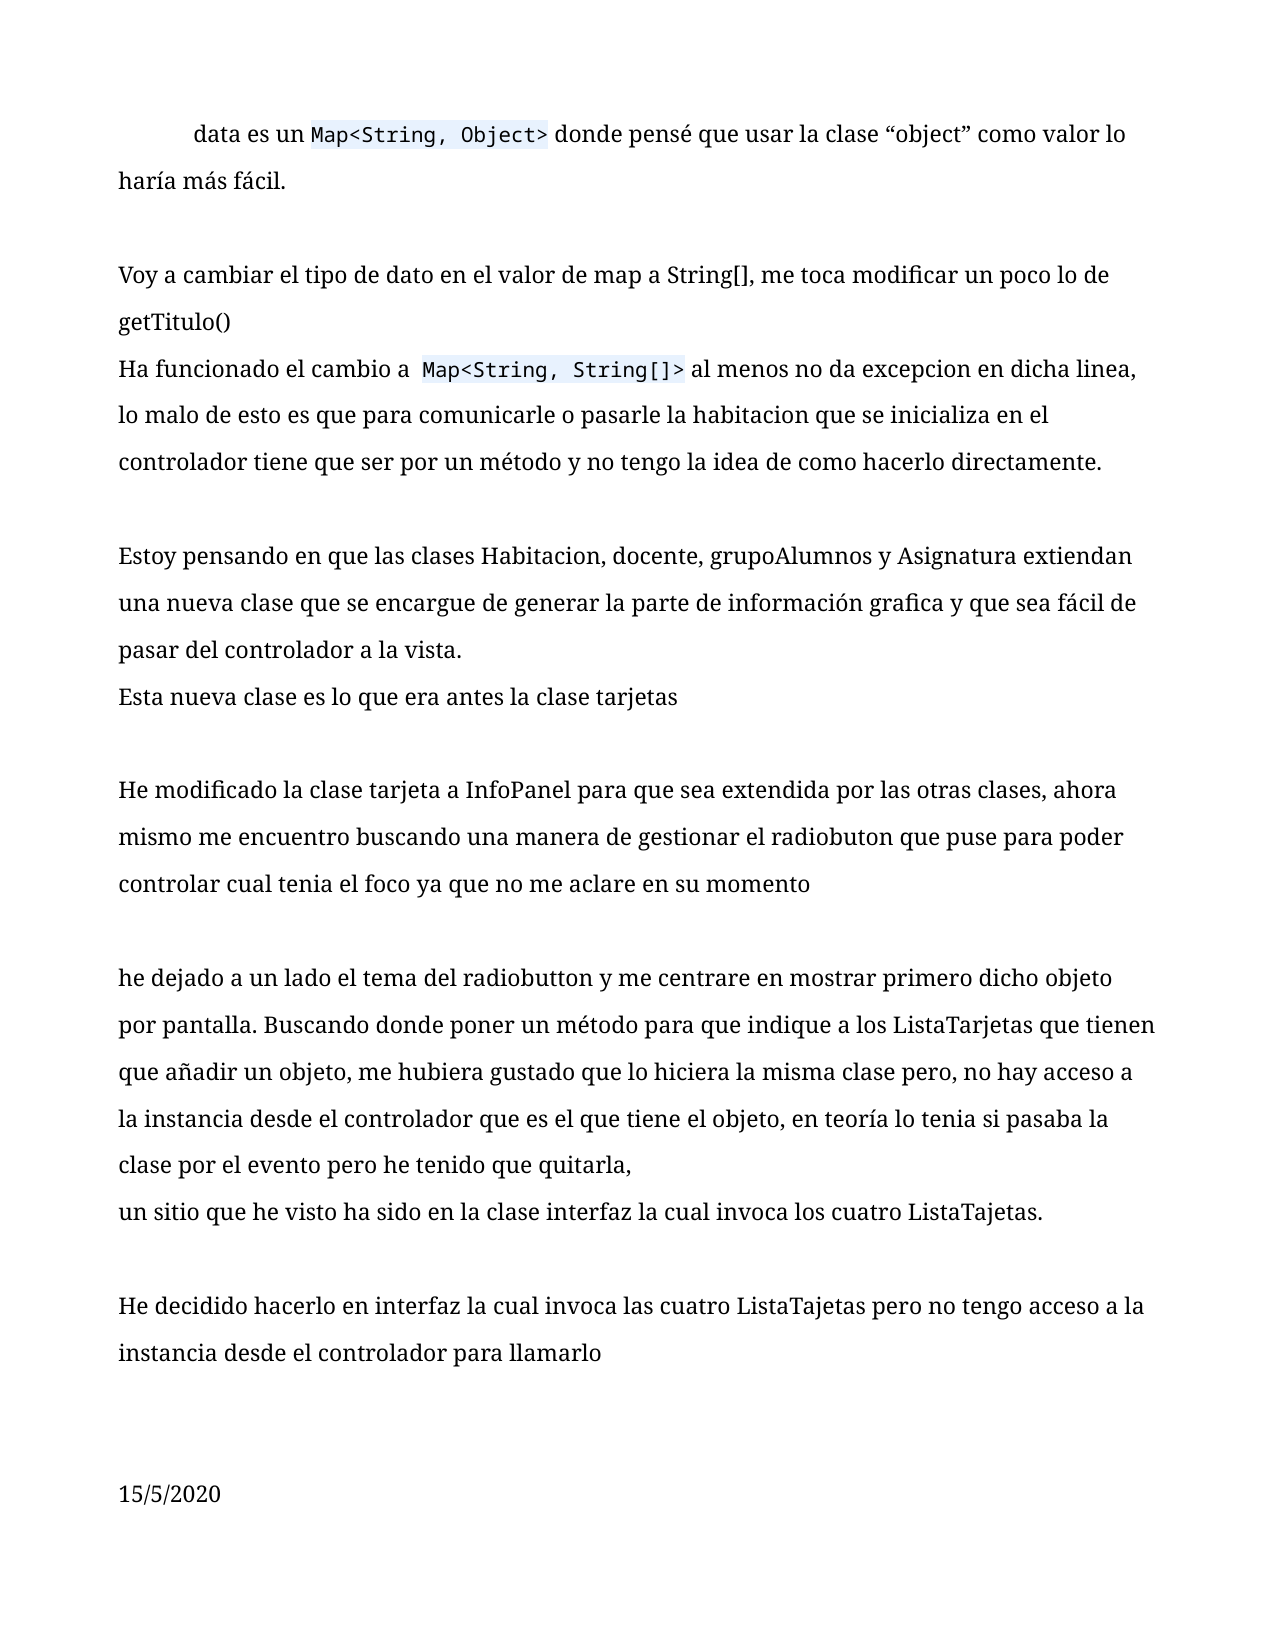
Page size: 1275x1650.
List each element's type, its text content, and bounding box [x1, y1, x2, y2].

text He modificado la clase tarjeta a InfoPanel para que sea extendida por las otras clases, ahora mismo me encuentro buscando una manera de gestionar el radiobuton que puse para poder controlar cual tenia el foco ya que no me aclare en su momento [118, 774, 1157, 899]
text he dejado a un lado el tema del radiobutton y me centrare en mostrar primero dicho objeto por pantalla. Buscando donde poner un método para que indique a los ListaTarjetas que tienen que añadir un objeto, me hubiera gustado que lo hiciera la misma clase pero, no hay acceso a la instancia desde el controlador que es el que tiene el objeto, en teoría lo tenia si pasaba la clase por el evento pero he tenido que quitarla, [118, 962, 1157, 1181]
text Estoy pensando en que las clases Habitacion, docente, grupoAlumnos y Asignatura extiendan una nueva clase que se encargue de generar la parte de información grafica y que sea fácil de pasar del controlador a la vista. [118, 540, 1157, 665]
text 15/5/2020 [118, 1477, 1157, 1509]
text data es un Map<String, Object> donde pensé que usar la clase “object” como valor lo haría más fácil. [118, 118, 1157, 196]
text Ha funcionado el cambio a Map<String, String[]> al menos no da excepcion en dicha linea, lo malo de esto es que para comunicarle o pasarle la habitacion que se inicializa en el controlador tiene que ser por un método y no tengo la idea de como hacerlo directamente. [118, 352, 1157, 477]
text un sitio que he visto ha sido en la clase interfaz la cual invoca los cuatro ListaTajetas. [118, 1196, 1157, 1227]
text Esta nueva clase es lo que era antes la clase tarjetas [118, 681, 1157, 712]
text He decidido hacerlo en interfaz la cual invoca las cuatro ListaTajetas pero no tengo acceso a la instancia desde el controlador para llamarlo [118, 1290, 1157, 1368]
text Voy a cambiar el tipo de dato en el valor de map a String[], me toca modificar un poco lo de getTitulo() [118, 259, 1157, 337]
